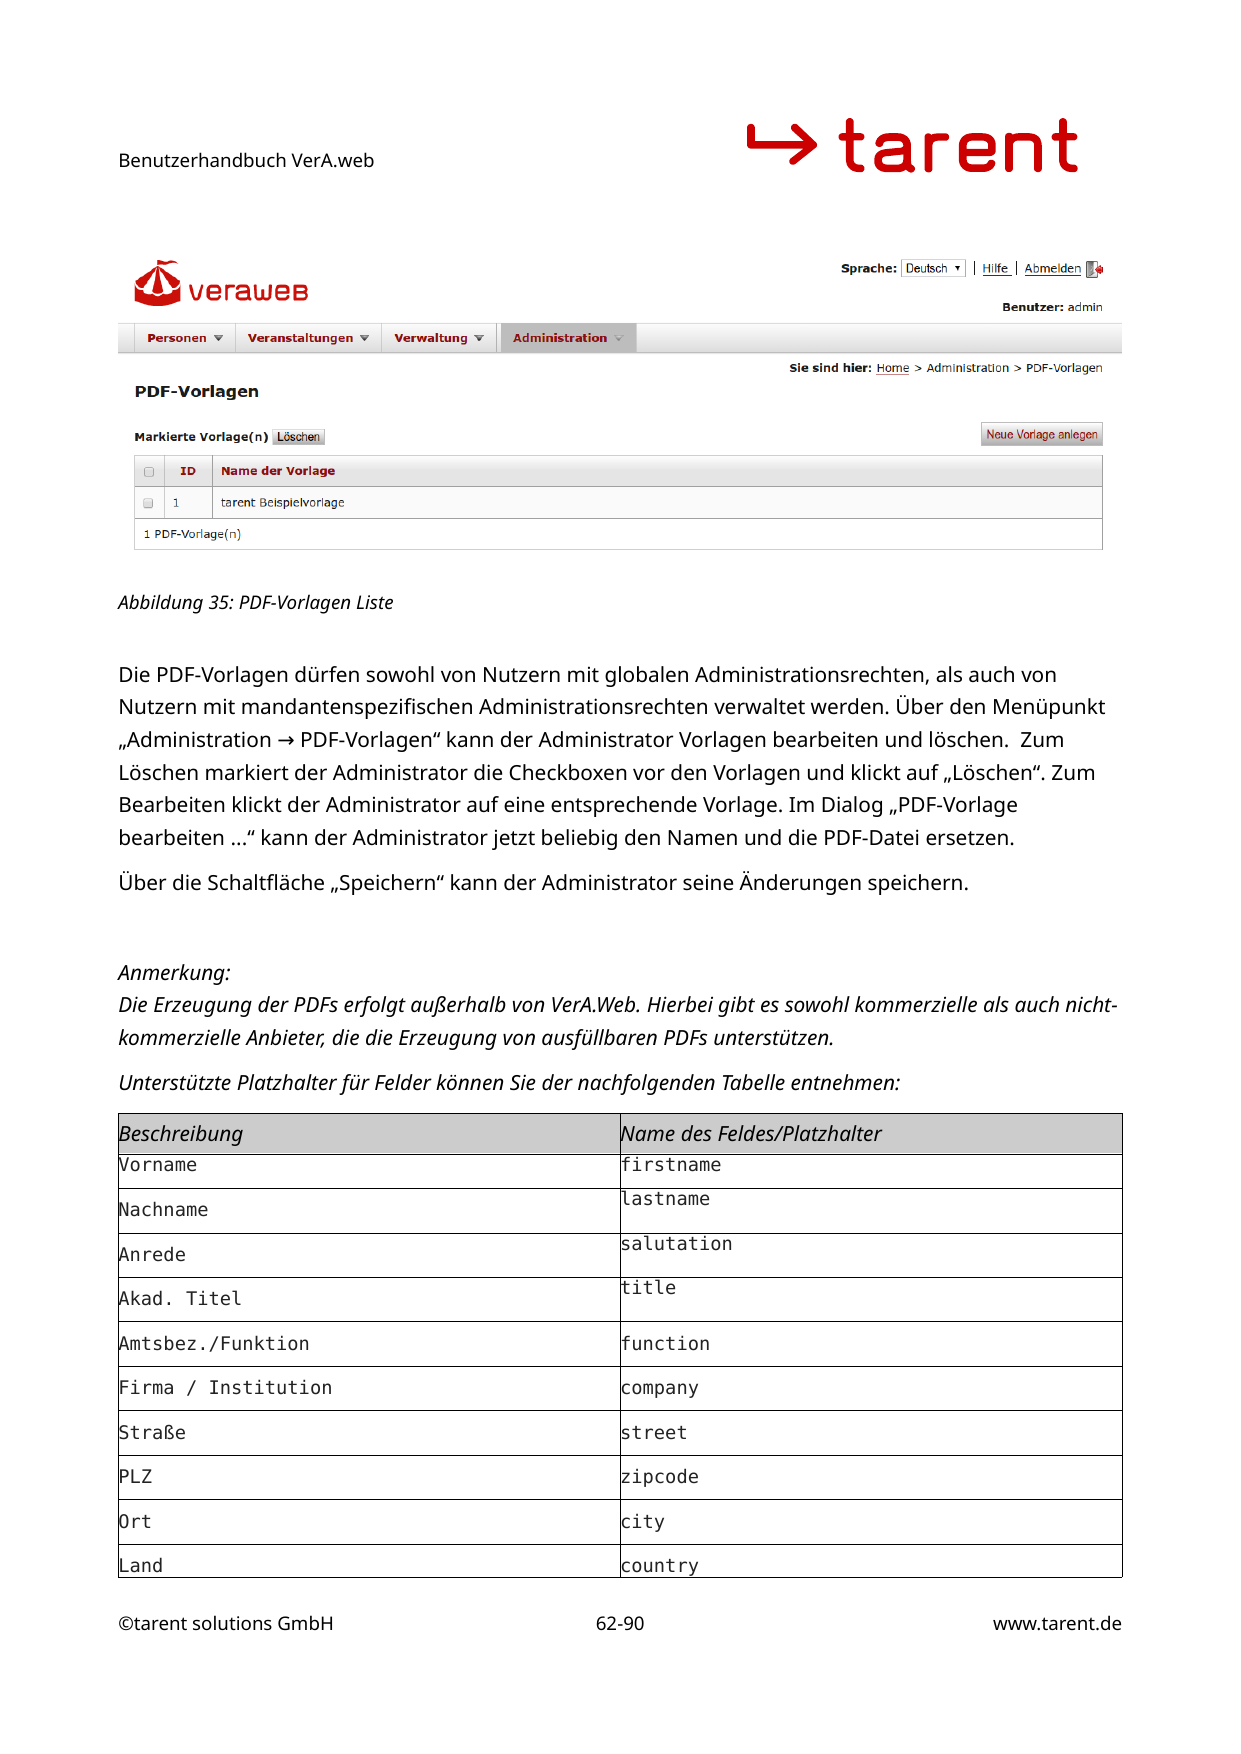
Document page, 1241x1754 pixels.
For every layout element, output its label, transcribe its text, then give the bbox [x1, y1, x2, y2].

text Die PDF-Vorlagen dürfen sowohl von Nutzern mit globalen Administrationsrechten, als auch von Nutzern mit mandantenspezifischen Administrationsrechten verwaltet werden. Über den Menüpunkt „Administration → PDF-Vorlagen“ kann der Administrator Vorlagen bearbeiten und löschen. Zum Löschen markiert der Administrator die Checkboxen vor den Vorlagen und klickt auf „Löschen“. Zum Bearbeiten klickt der Administrator auf eine entsprechende Vorlage. Im Dialog „PDF-Vorlage bearbeiten ...“ kann der Administrator jetzt beliebig den Namen und die PDF-Datei ersetzen. [118, 615, 1122, 851]
table_cell lastname [621, 1189, 1122, 1232]
table_cell Akad. Titel [119, 1278, 620, 1321]
table_cell Ort [119, 1500, 620, 1544]
table_cell Straße [119, 1411, 620, 1455]
table_cell street [621, 1411, 1122, 1455]
text Unterstützte Platzhalter für Felder können Sie der nachfolgenden Tabelle entnehmen: [118, 1068, 1122, 1097]
table_cell country [621, 1545, 1122, 1577]
table_cell zipcode [621, 1456, 1122, 1499]
table_cell Vorname [119, 1155, 620, 1188]
table_cell title [621, 1278, 1122, 1321]
table_cell company [621, 1367, 1122, 1410]
table_cell function [621, 1322, 1122, 1366]
table_cell PLZ [119, 1456, 620, 1499]
table_cell Amtsbez./Funktion [119, 1322, 620, 1366]
text Anmerkung: Die Erzeugung der PDFs erfolgt außerhalb von VerA.Web. Hierbei gibt es sowohl kommerzielle als auch nicht-kommerzielle Anbieter, die die Erzeugung von ausfüllbaren PDFs unterstützen. [118, 958, 1122, 1052]
text [118, 232, 1122, 256]
table_cell Anrede [119, 1234, 620, 1277]
table_cell firstname [621, 1155, 1122, 1188]
table_header Name des Feldes/Platzhalter [621, 1114, 1122, 1153]
text Über die Schaltfläche „Speichern“ kann der Administrator seine Änderungen speichern. [118, 868, 1122, 896]
table_cell city [621, 1500, 1122, 1544]
table_cell Land [119, 1545, 620, 1577]
table_cell Nachname [119, 1189, 620, 1232]
table_cell salutation [621, 1234, 1122, 1277]
table_cell Firma / Institution [119, 1367, 620, 1410]
text Abbildung 35: PDF-Vorlagen Liste [118, 562, 1122, 615]
table_header Beschreibung [119, 1114, 620, 1153]
picture [118, 256, 1122, 562]
